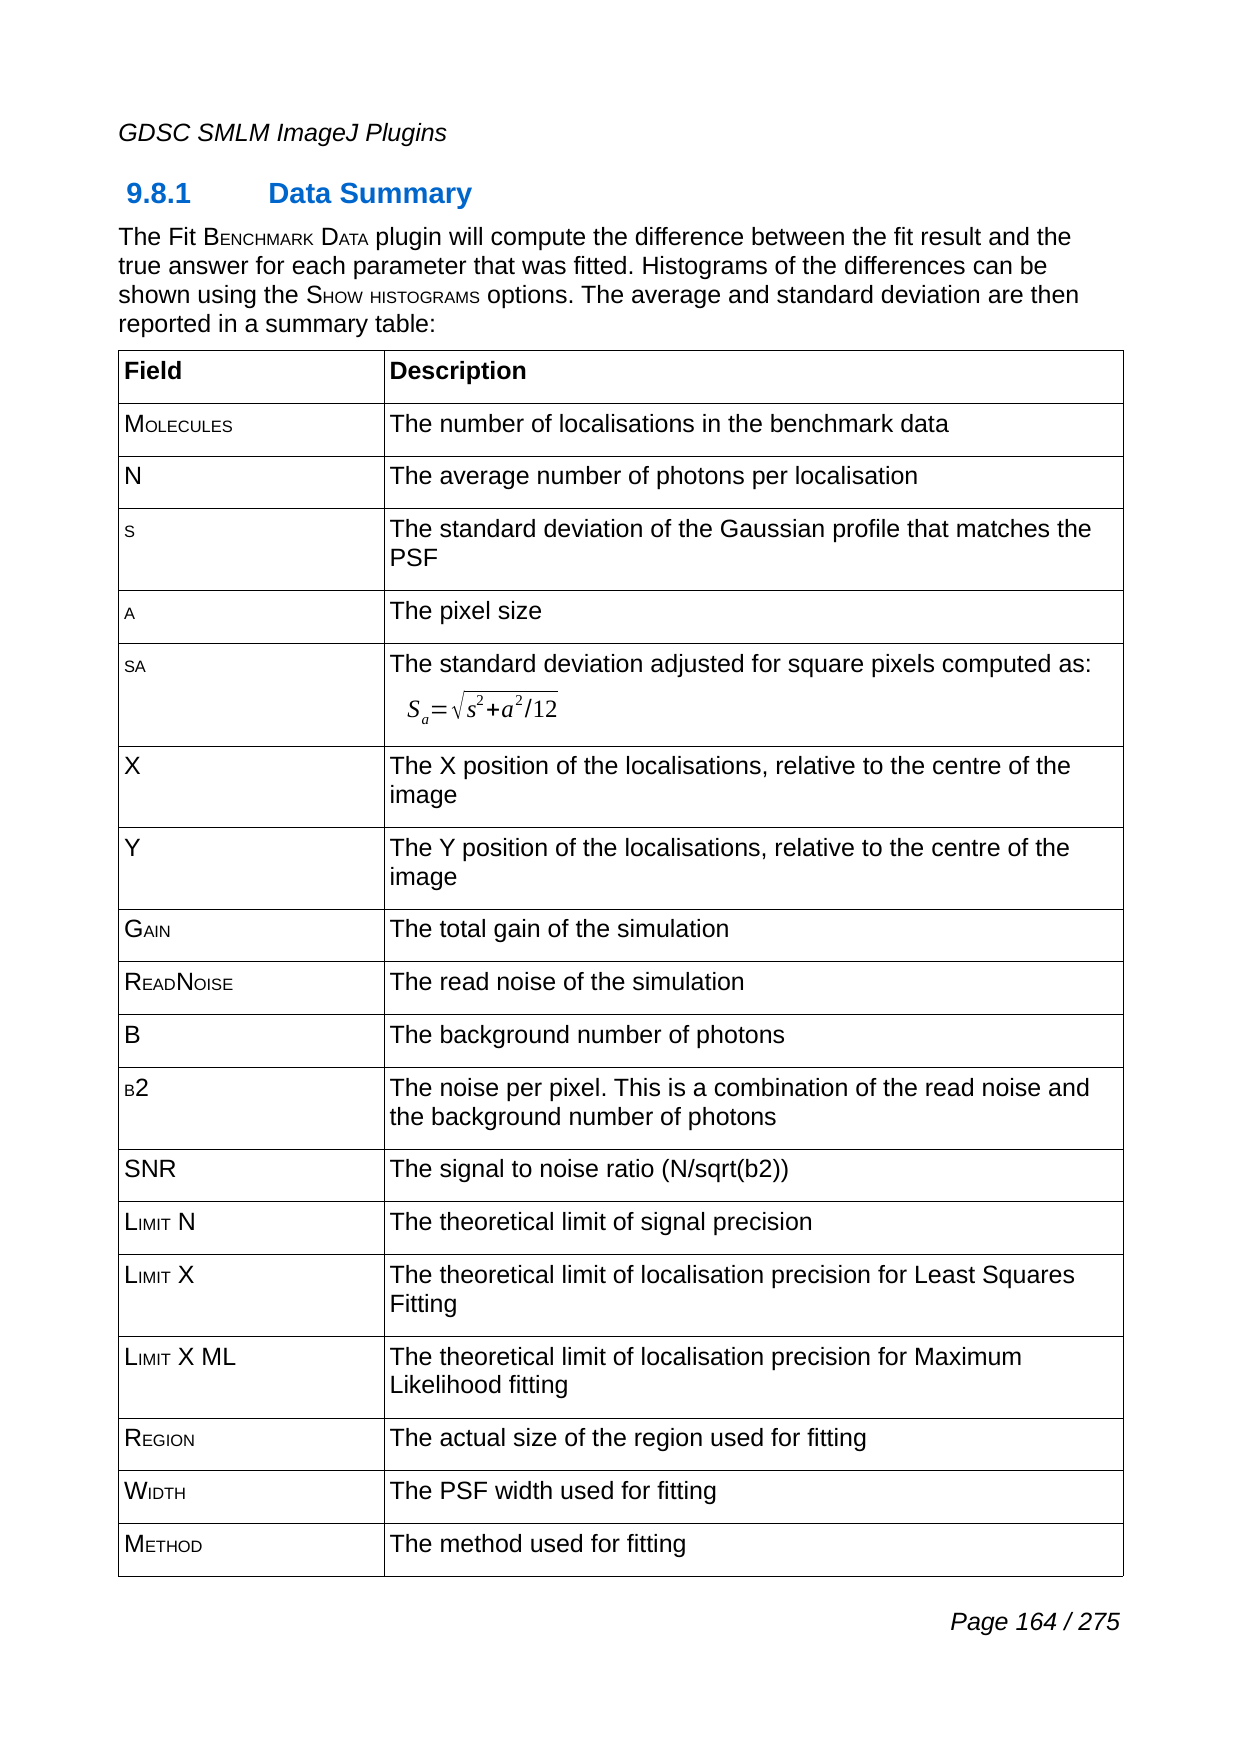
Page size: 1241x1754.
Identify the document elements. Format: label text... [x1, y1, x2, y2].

table_header Field [119, 351, 384, 403]
table_cell The theoretical limit of signal precision [385, 1202, 1123, 1254]
table_cell The theoretical limit of localisation precision for Least Squares Fitting [385, 1255, 1123, 1336]
table_cell The standard deviation adjusted for square pixels computed as: [385, 644, 1123, 746]
table_cell Molecules [119, 404, 384, 456]
table_cell Width [119, 1471, 384, 1523]
table_cell The read noise of the simulation [385, 962, 1123, 1014]
table_cell Limit X ML [119, 1337, 384, 1417]
table_cell The actual size of the region used for fitting [385, 1419, 1123, 1470]
table_cell The pixel size [385, 591, 1123, 643]
table_cell The theoretical limit of localisation precision for Maximum Likelihood fitting [385, 1337, 1123, 1417]
table_cell The method used for fitting [385, 1524, 1123, 1576]
table_cell a [119, 591, 384, 643]
table_cell B [119, 1015, 384, 1067]
table_cell Method [119, 1524, 384, 1576]
table_cell s [119, 509, 384, 590]
table_cell The X position of the localisations, relative to the centre of the image [385, 747, 1123, 827]
table_cell sa [119, 644, 384, 746]
table_cell ReadNoise [119, 962, 384, 1014]
table_cell Region [119, 1419, 384, 1470]
table_cell b2 [119, 1068, 384, 1149]
table_cell Limit N [119, 1202, 384, 1254]
table_cell The background number of photons [385, 1015, 1123, 1067]
table_cell Gain [119, 910, 384, 961]
table_cell The total gain of the simulation [385, 910, 1123, 961]
table_cell The PSF width used for fitting [385, 1471, 1123, 1523]
table_cell The standard deviation of the Gaussian profile that matches the PSF [385, 509, 1123, 590]
table_cell The number of localisations in the benchmark data [385, 404, 1123, 456]
table_cell Limit X [119, 1255, 384, 1336]
table_cell Y [119, 828, 384, 909]
subtitle Data Summary [118, 176, 1122, 210]
text The Fit Benchmark Data plugin will compute the difference between the fit result and the true answer for each parameter that was fitted. Histograms of the differences can be shown using the Show histograms options. The average and standard deviation are then reported in a summary table: [118, 222, 1122, 337]
table_header Description [385, 351, 1123, 403]
table_cell The average number of photons per localisation [385, 457, 1123, 508]
table_cell N [119, 457, 384, 508]
table_cell SNR [119, 1150, 384, 1201]
table_cell The signal to noise ratio (N/sqrt(b2)) [385, 1150, 1123, 1201]
table_cell X [119, 747, 384, 827]
table_cell The noise per pixel. This is a combination of the read noise and the background number of photons [385, 1068, 1123, 1149]
table_cell The Y position of the localisations, relative to the centre of the image [385, 828, 1123, 909]
